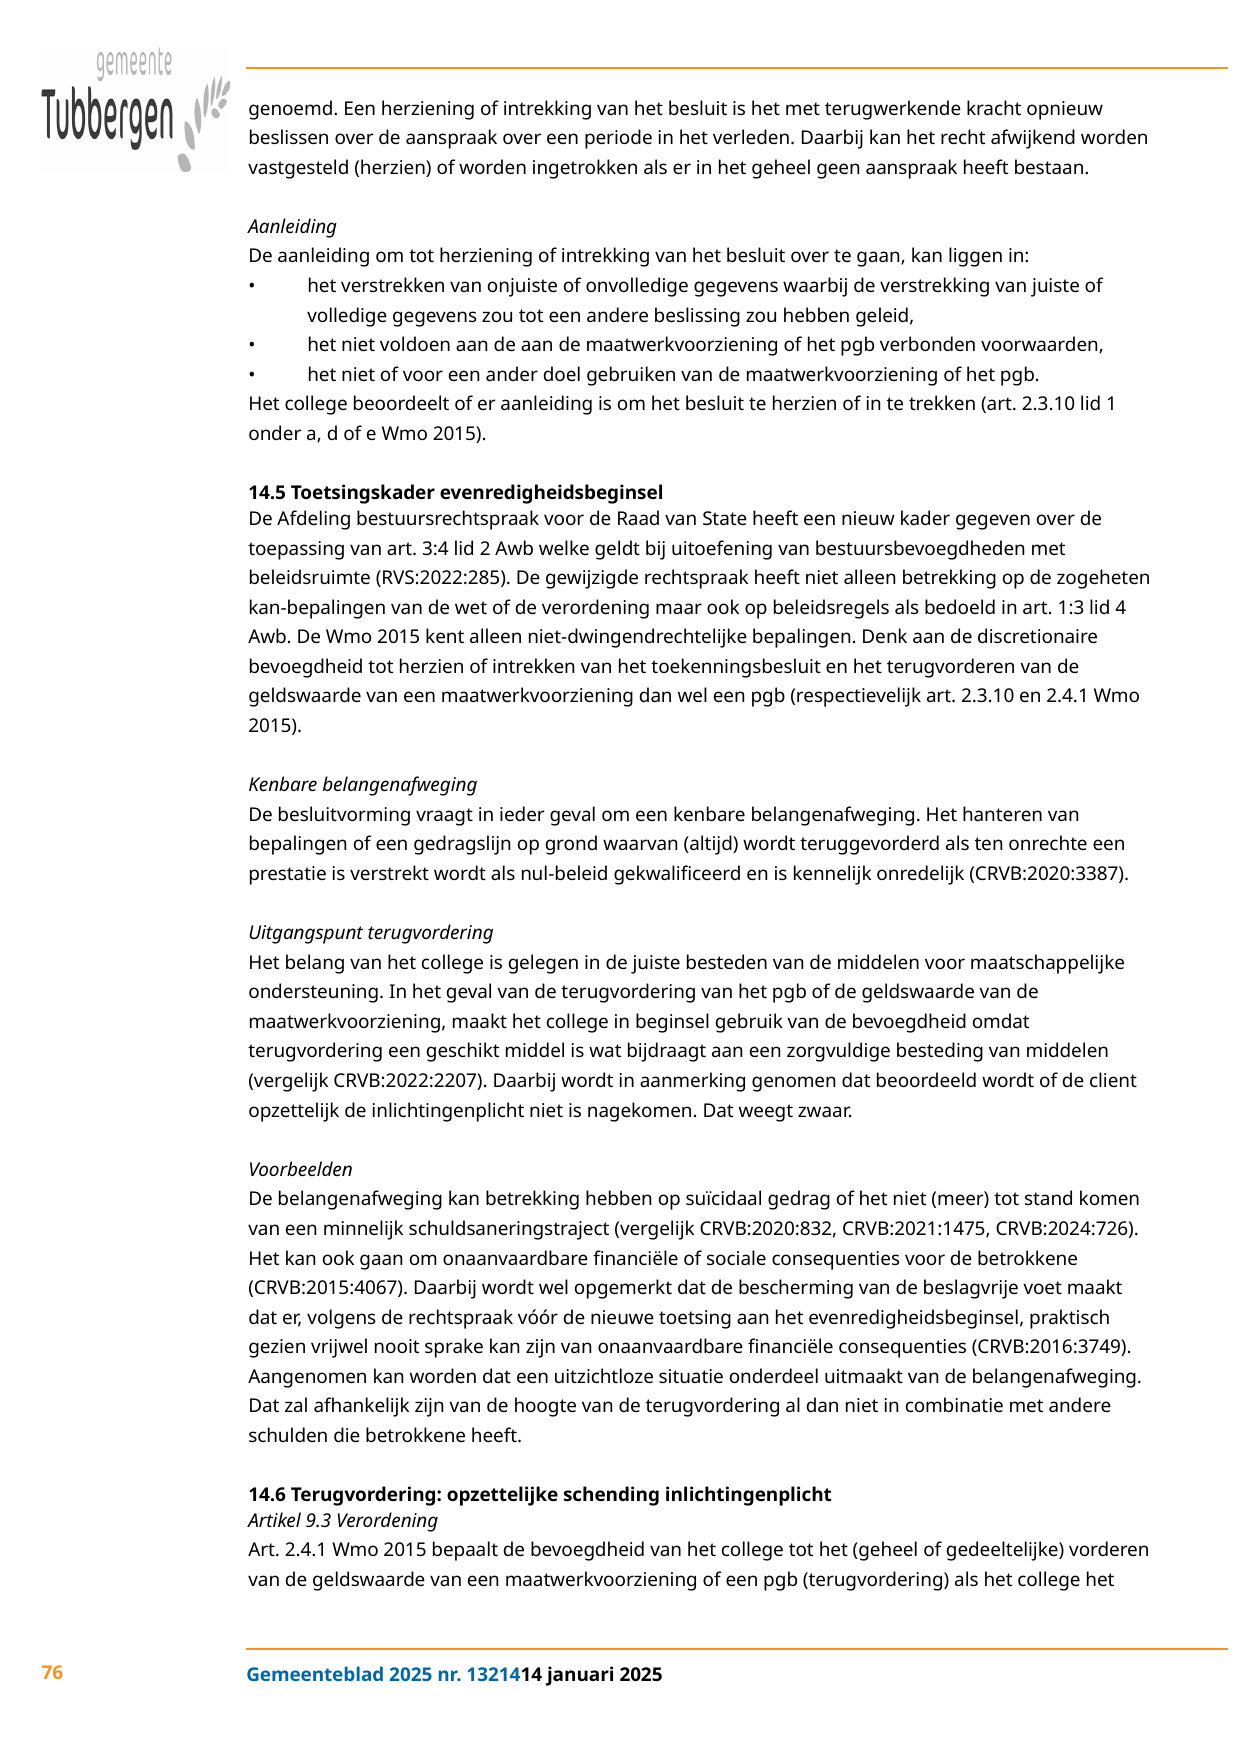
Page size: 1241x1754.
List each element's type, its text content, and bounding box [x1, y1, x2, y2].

text genoemd. Een herziening of intrekking van het besluit is het met terugwerkende kracht opnieuw beslissen over de aanspraak over een periode in het verleden. Daarbij kan het recht afwijkend worden vastgesteld (herzien) of worden ingetrokken als er in het geheel geen aanspraak heeft bestaan. [248, 95, 1152, 180]
text Aanleiding [248, 213, 1152, 239]
list het niet of voor een ander doel gebruiken van de maatwerkvoorziening of het pgb. [248, 361, 1152, 387]
list het niet voldoen aan de aan de maatwerkvoorziening of het pgb verbonden voorwaarden, [248, 331, 1152, 357]
picture [41, 47, 231, 172]
text De besluitvorming vraagt in ieder geval om een kenbare belangenafweging. Het hanteren van bepalingen of een gedragslijn op grond waarvan (altijd) wordt teruggevorderd als ten onrechte een prestatie is verstrekt wordt als nul-beleid gekwalificeerd en is kennelijk onredelijk (CRVB:2020:3387). [248, 801, 1152, 886]
list het verstrekken van onjuiste of onvolledige gegevens waarbij de verstrekking van juiste of volledige gegevens zou tot een andere beslissing zou hebben geleid, [248, 272, 1152, 328]
text De belangenafweging kan betrekking hebben op suïcidaal gedrag of het niet (meer) tot stand komen van een minnelijk schuldsaneringstraject (vergelijk CRVB:2020:832, CRVB:2021:1475, CRVB:2024:726). Het kan ook gaan om onaanvaardbare financiële of sociale consequenties voor de betrokkene (CRVB:2015:4067). Daarbij wordt wel opgemerkt dat de bescherming van de beslagvrije voet maakt dat er, volgens de rechtspraak vóór de nieuwe toetsing aan het evenredigheidsbeginsel, praktisch gezien vrijwel nooit sprake kan zijn van onaanvaardbare financiële consequenties (CRVB:2016:3749). Aangenomen kan worden dat een uitzichtloze situatie onderdeel uitmaakt van de belangenafweging. Dat zal afhankelijk zijn van de hoogte van de terugvordering al dan niet in combinatie met andere schulden die betrokkene heeft. [248, 1186, 1152, 1448]
text Artikel 9.3 Verordening [248, 1507, 1152, 1533]
text Art. 2.4.1 Wmo 2015 bepaalt de bevoegdheid van het college tot het (geheel of gedeeltelijke) vorderen van de geldswaarde van een maatwerkvoorziening of een pgb (terugvordering) als het college het [248, 1537, 1152, 1592]
text De Afdeling bestuursrechtspraak voor de Raad van State heeft een nieuw kader gegeven over de toepassing van art. 3:4 lid 2 Awb welke geldt bij uitoefening van bestuursbevoegdheden met beleidsruimte (RVS:2022:285). De gewijzigde rechtspraak heeft niet alleen betrekking op de zogeheten kan-bepalingen van de wet of de verordening maar ook op beleidsregels als bedoeld in art. 1:3 lid 4 Awb. De Wmo 2015 kent alleen niet-dwingendrechtelijke bepalingen. Denk aan de discretionaire bevoegdheid tot herzien of intrekken van het toekenningsbesluit en het terugvorderen van de geldswaarde van een maatwerkvoorziening dan wel een pgb (respectievelijk art. 2.3.10 en 2.4.1 Wmo 2015). [248, 505, 1152, 738]
text Het college beoordeelt of er aanleiding is om het besluit te herzien of in te trekken (art. 2.3.10 lid 1 onder a, d of e Wmo 2015). [248, 391, 1152, 446]
text Uitgangspunt terugvordering [248, 919, 1152, 945]
text 14.5 Toetsingskader evenredigheidsbeginsel [248, 479, 1152, 505]
text De aanleiding om tot herziening of intrekking van het besluit over te gaan, kan liggen in: [248, 243, 1152, 268]
text Het belang van het college is gelegen in de juiste besteden van de middelen voor maatschappelijke ondersteuning. In het geval van de terugvordering van het pgb of de geldswaarde van de maatwerkvoorziening, maakt het college in beginsel gebruik van de bevoegdheid omdat terugvordering een geschikt middel is wat bijdraagt aan een zorgvuldige besteding van middelen (vergelijk CRVB:2022:2207). Daarbij wordt in aanmerking genomen dat beoordeeld wordt of de client opzettelijk de inlichtingenplicht niet is nagekomen. Dat weegt zwaar. [248, 949, 1152, 1122]
text 14.6 Terugvordering: opzettelijke schending inlichtingenplicht [248, 1481, 1152, 1507]
text Kenbare belangenafweging [248, 771, 1152, 797]
text Voorbeelden [248, 1156, 1152, 1182]
